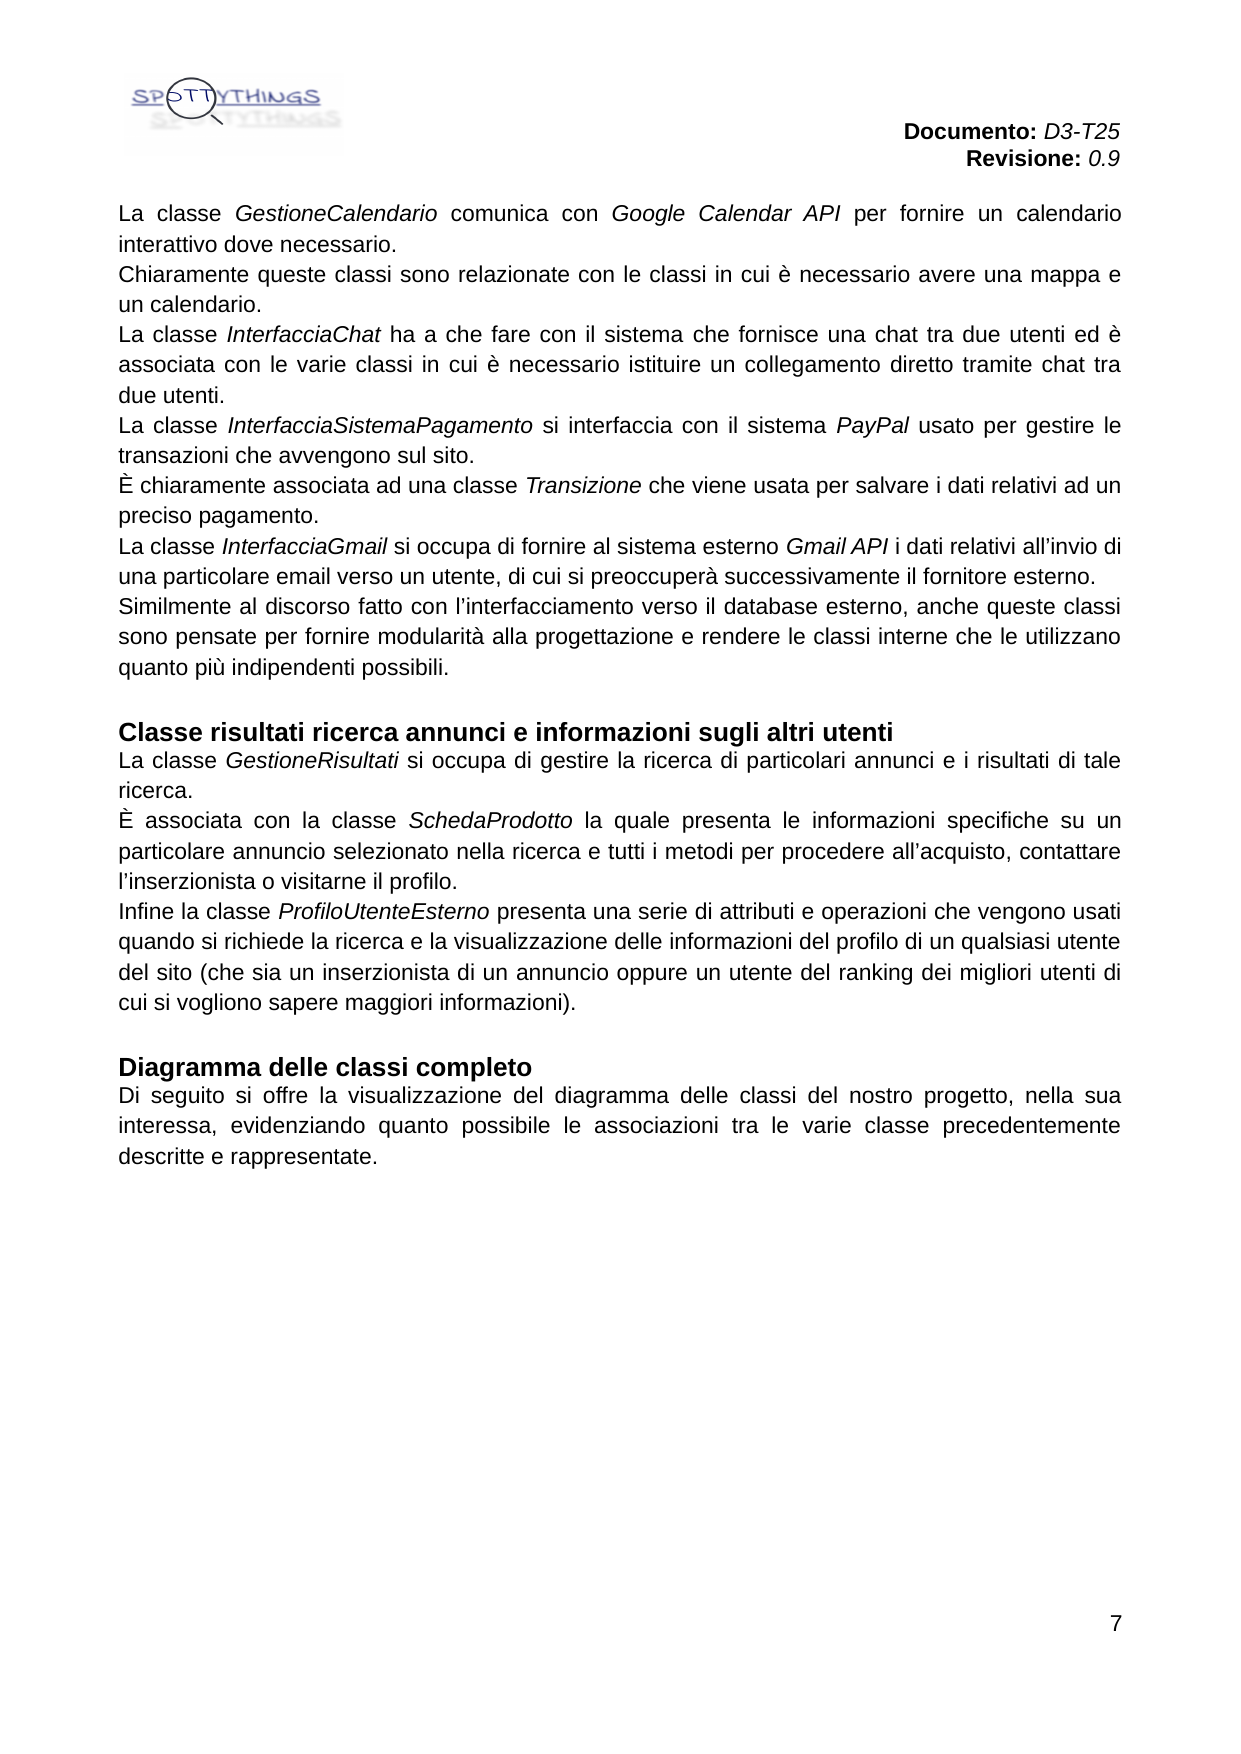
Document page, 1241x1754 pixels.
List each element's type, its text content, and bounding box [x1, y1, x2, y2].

text La classe GestioneRisultati si occupa di gestire la ricerca di particolari annunci e i risultati di tale ricerca. [118, 747, 1122, 803]
text Chiaramente queste classi sono relazionate con le classi in cui è necessario avere una mappa e un calendario. [118, 261, 1122, 317]
text Di seguito si offre la visualizzazione del diagramma delle classi del nostro progetto, nella sua interessa, evidenziando quanto possibile le associazioni tra le varie classe precedentemente descritte e rappresentate. [118, 1082, 1122, 1169]
text È chiaramente associata ad una classe Transizione che viene usata per salvare i dati relativi ad un preciso pagamento. [118, 472, 1122, 529]
picture [123, 73, 345, 156]
text La classe InterfacciaGmail si occupa di fornire al sistema esterno Gmail API i dati relativi all’invio di una particolare email verso un utente, di cui si preoccuperà successivamente il fornitore esterno. [118, 533, 1122, 589]
subtitle Diagramma delle classi completo [118, 1052, 1122, 1082]
text La classe InterfacciaChat ha a che fare con il sistema che fornisce una chat tra due utenti ed è associata con le varie classi in cui è necessario istituire un collegamento diretto tramite chat tra due utenti. [118, 321, 1122, 408]
text La classe InterfacciaSistemaPagamento si interfaccia con il sistema PayPal usato per gestire le transazioni che avvengono sul sito. [118, 412, 1122, 468]
text Infine la classe ProfiloUtenteEsterno presenta una serie di attributi e operazioni che vengono usati quando si richiede la ricerca e la visualizzazione delle informazioni del profilo di un qualsiasi utente del sito (che sia un inserzionista di un annuncio oppure un utente del ranking dei migliori utenti di cui si vogliono sapere maggiori informazioni). [118, 898, 1122, 1015]
text La classe GestioneCalendario comunica con Google Calendar API per fornire un calendario interattivo dove necessario. [118, 200, 1122, 257]
text Similmente al discorso fatto con l’interfacciamento verso il database esterno, anche queste classi sono pensate per fornire modularità alla progettazione e rendere le classi interne che le utilizzano quanto più indipendenti possibili. [118, 593, 1122, 680]
text È associata con la classe SchedaProdotto la quale presenta le informazioni specifiche su un particolare annuncio selezionato nella ricerca e tutti i metodi per procedere all’acquisto, contattare l’inserzionista o visitarne il profilo. [118, 807, 1122, 894]
subtitle Classe risultati ricerca annunci e informazioni sugli altri utenti [118, 717, 1122, 747]
